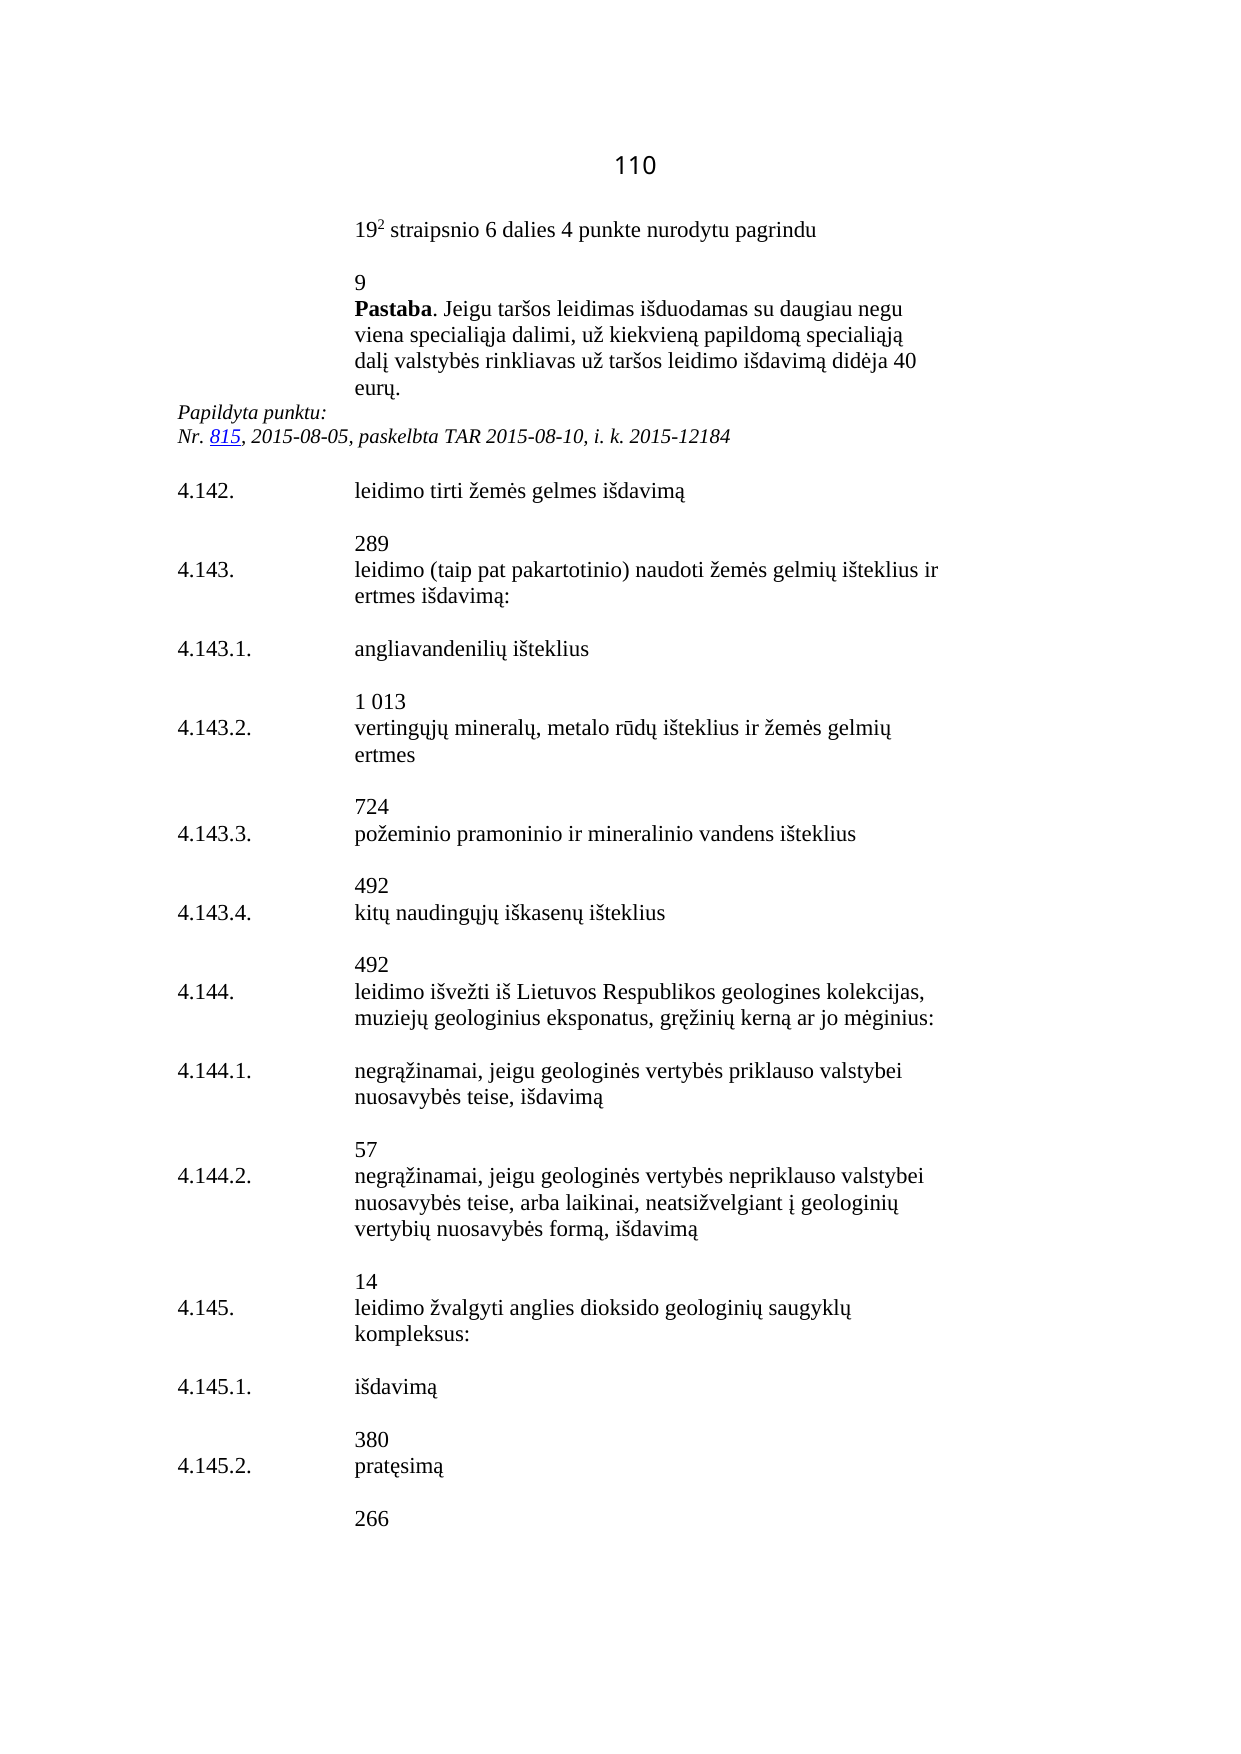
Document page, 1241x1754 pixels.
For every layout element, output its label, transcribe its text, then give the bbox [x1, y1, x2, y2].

text ertmes išdavimą: [354, 583, 945, 635]
text 4.143.3. požeminio pramoninio ir mineralinio vandens išteklius 492 [177, 820, 945, 899]
text 4.143. leidimo (taip pat pakartotinio) naudoti žemės gelmių išteklius ir [177, 556, 945, 583]
text viena specialiąja dalimi, už kiekvieną papildomą specialiąją [354, 321, 945, 348]
text 4.145. leidimo žvalgyti anglies dioksido geologinių saugyklų kompleksus: [177, 1294, 945, 1373]
text eurų. [354, 374, 945, 400]
text 4.145.1. išdavimą 380 [177, 1373, 945, 1452]
text 4.143.1. angliavandenilių išteklius 1 013 [177, 635, 945, 714]
text Pastaba. Jeigu taršos leidimas išduodamas su daugiau negu [354, 295, 945, 321]
text 192 straipsnio 6 dalies 4 punkte nurodytu pagrindu 9 [354, 216, 945, 295]
text 4.142. leidimo tirti žemės gelmes išdavimą 289 [177, 477, 945, 556]
text nuosavybės teise, išdavimą 57 [354, 1083, 945, 1162]
text vertybių nuosavybės formą, išdavimą 14 [354, 1215, 945, 1294]
text nuosavybės teise, arba laikinai, neatsižvelgiant į geologinių [354, 1189, 945, 1215]
text dalį valstybės rinkliavas už taršos leidimo išdavimą didėja 40 [354, 348, 945, 374]
text Papildyta punktu: [177, 400, 1093, 424]
text muziejų geologinius eksponatus, gręžinių kerną ar jo mėginius: [354, 1004, 945, 1057]
text 4.143.2. vertingųjų mineralų, metalo rūdų išteklius ir žemės gelmių ertmes 724 [177, 714, 945, 820]
text 4.144.2. negrąžinamai, jeigu geologinės vertybės nepriklauso valstybei [177, 1162, 945, 1189]
text 4.143.4. kitų naudingųjų iškasenų išteklius 492 [177, 899, 945, 978]
text 4.145.2. pratęsimą 266 [177, 1452, 945, 1531]
text 4.144.1. negrąžinamai, jeigu geologinės vertybės priklauso valstybei [177, 1057, 945, 1083]
text Nr. 815, 2015-08-05, paskelbta TAR 2015-08-10, i. k. 2015-12184 [177, 424, 1093, 448]
text 4.144. leidimo išvežti iš Lietuvos Respublikos geologines kolekcijas, [177, 978, 945, 1004]
